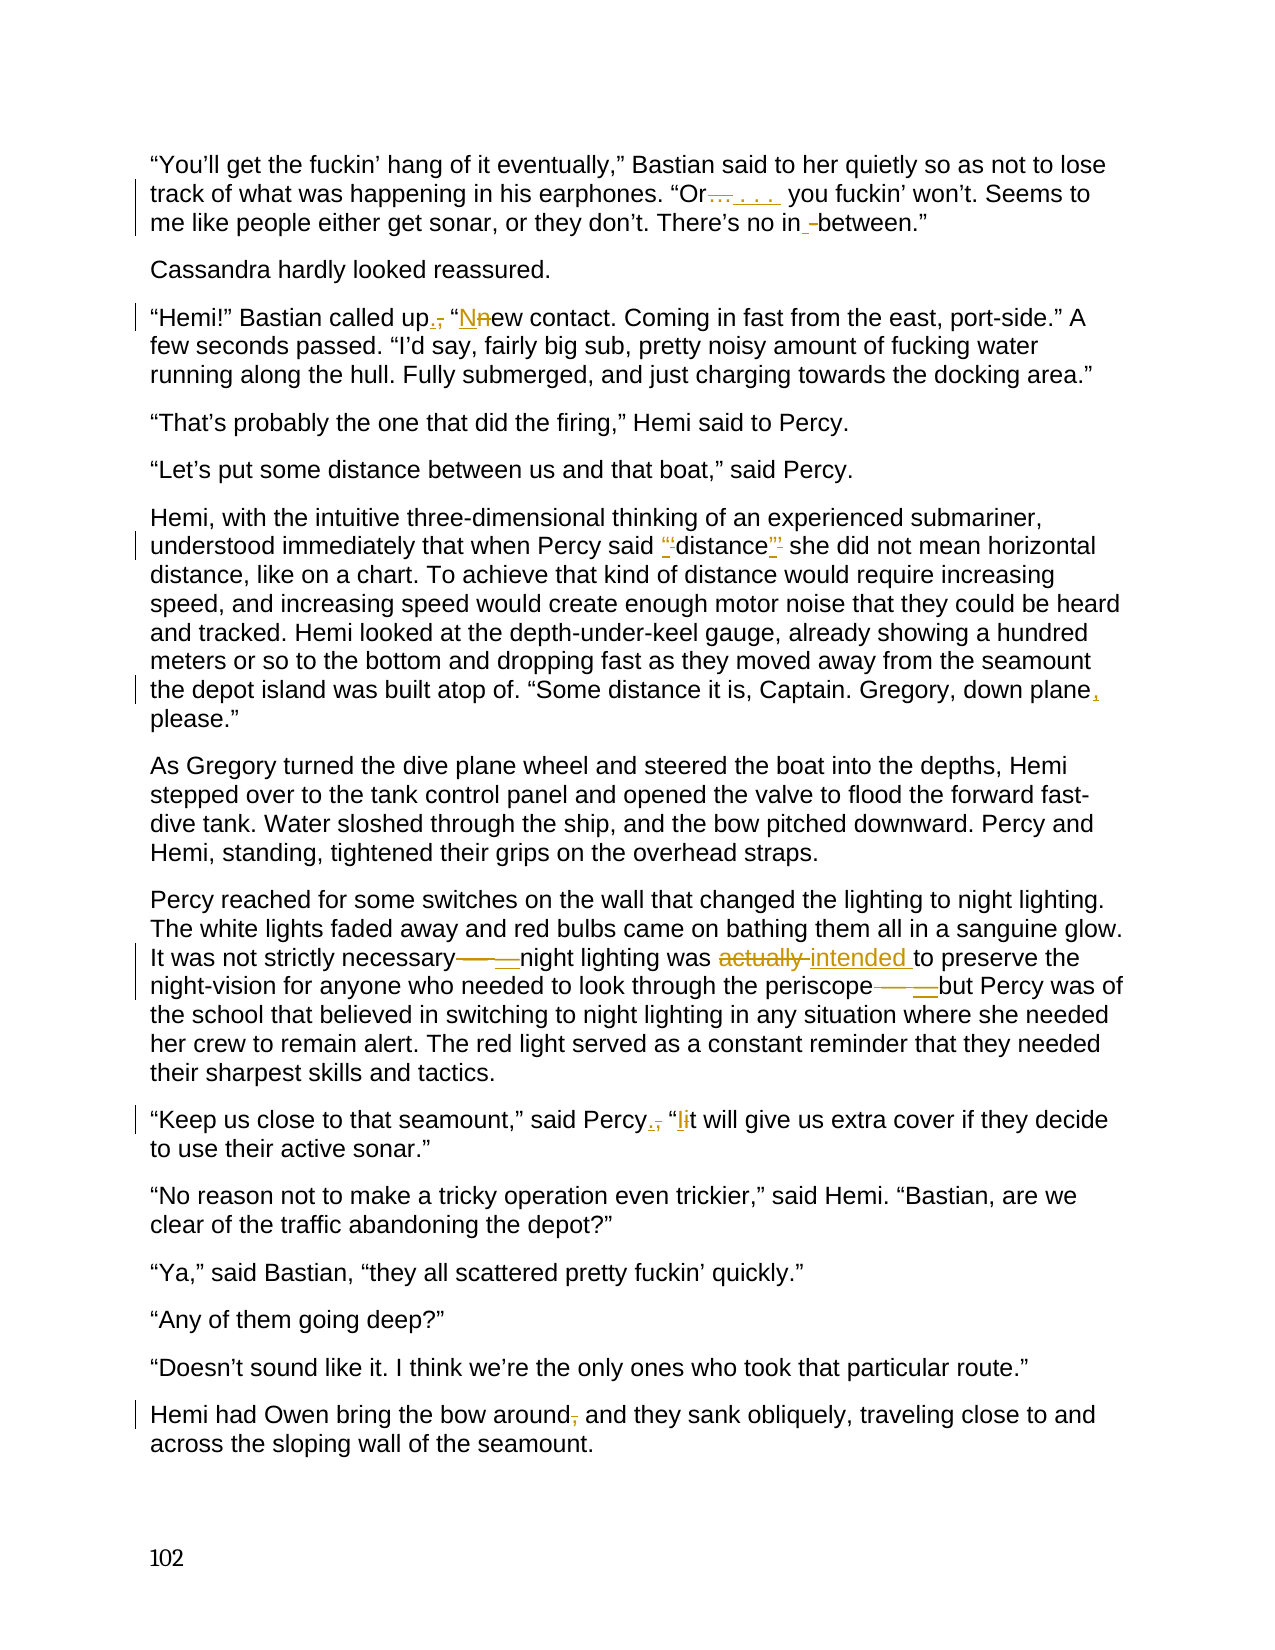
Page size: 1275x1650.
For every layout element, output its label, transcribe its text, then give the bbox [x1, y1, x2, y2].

text “Hemi!” Bastian called up. “New contact. Coming in fast from the east, port-side.” A few seconds passed. “I’d say, fairly big sub, pretty noisy amount of fucking water running along the hull. Fully submerged, and just charging towards the docking area.” [150, 302, 1125, 389]
text “Any of them going deep?” [150, 1305, 1125, 1334]
text “You’ll get the fuckin’ hang of it eventually,” Bastian said to her quietly so as not to lose track of what was happening in his earphones. “Or . . . you fuckin’ won’t. Seems to me like people either get sonar, or they don’t. There’s no in between.” [150, 150, 1125, 236]
text Hemi had Owen bring the bow around and they sank obliquely, traveling close to and across the sloping wall of the seamount. [150, 1400, 1125, 1457]
text Cassandra hardly looked reassured. [150, 255, 1125, 284]
text As Gregory turned the dive plane wheel and steered the boat into the depths, Hemi stepped over to the tank control panel and opened the valve to flood the forward fast-dive tank. Water sloshed through the ship, and the bow pitched downward. Percy and Hemi, standing, tightened their grips on the overhead straps. [150, 751, 1125, 866]
text “Keep us close to that seamount,” said Percy. “It will give us extra cover if they decide to use their active sonar.” [150, 1105, 1125, 1162]
text Hemi, with the intuitive three-dimensional thinking of an experienced submariner, understood immediately that when Percy said “distance” she did not mean horizontal distance, like on a chart. To achieve that kind of distance would require increasing speed, and increasing speed would create enough motor noise that they could be heard and tracked. Hemi looked at the depth-under-keel gauge, already showing a hundred meters or so to the bottom and dropping fast as they moved away from the seamount the depot island was built atop of. “Some distance it is, Captain. Gregory, down plane, please.” [150, 502, 1125, 732]
text Percy reached for some switches on the wall that changed the lighting to night lighting. The white lights faded away and red bulbs came on bathing them all in a sanguine glow. It was not strictly necessary—night lighting was intended to preserve the night-vision for anyone who needed to look through the periscope—but Percy was of the school that believed in switching to night lighting in any situation where she needed her crew to remain alert. The red light served as a constant reminder that they needed their sharpest skills and tactics. [150, 885, 1125, 1086]
text “Doesn’t sound like it. I think we’re the only ones who took that particular route.” [150, 1352, 1125, 1381]
text “Ya,” said Bastian, “they all scattered pretty fuckin’ quickly.” [150, 1257, 1125, 1286]
text “Let’s put some distance between us and that boat,” said Percy. [150, 455, 1125, 484]
text “No reason not to make a tricky operation even trickier,” said Hemi. “Bastian, are we clear of the traffic abandoning the depot?” [150, 1181, 1125, 1239]
text “That’s probably the one that did the firing,” Hemi said to Percy. [150, 407, 1125, 436]
